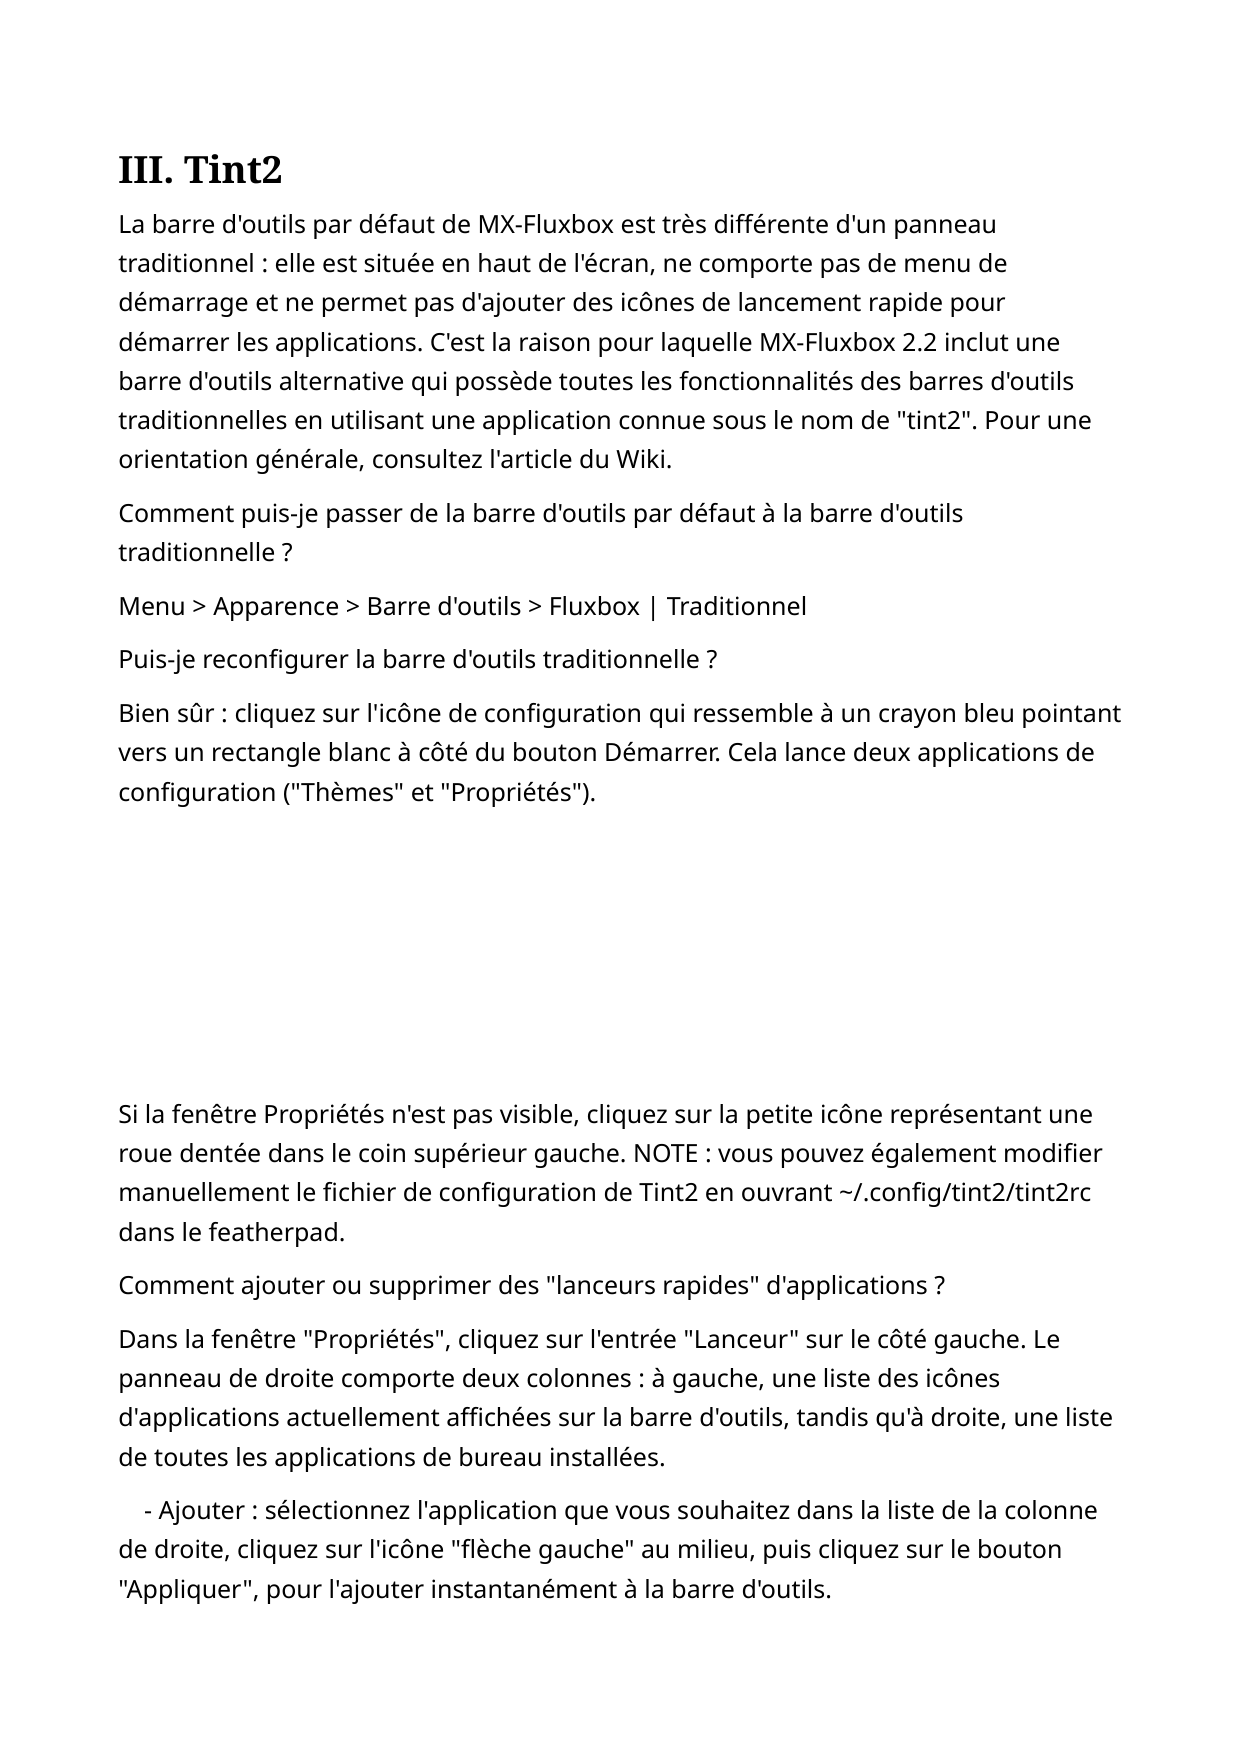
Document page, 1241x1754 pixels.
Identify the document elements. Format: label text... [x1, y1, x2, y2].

text Puis-je reconfigurer la barre d'outils traditionnelle ? [118, 642, 1122, 676]
text Menu > Apparence > Barre d'outils > Fluxbox | Traditionnel [118, 588, 1122, 622]
text Dans la fenêtre "Propriétés", cliquez sur l'entrée "Lanceur" sur le côté gauche. Le panneau de droite comporte deux colonnes : à gauche, une liste des icônes d'applications actuellement affichées sur la barre d'outils, tandis qu'à droite, une liste de toutes les applications de bureau installées. [118, 1322, 1122, 1473]
subtitle III. Tint2 [118, 143, 1122, 194]
text Bien sûr : cliquez sur l'icône de configuration qui ressemble à un crayon bleu pointant vers un rectangle blanc à côté du bouton Démarrer. Cela lance deux applications de configuration ("Thèmes" et "Propriétés"). [118, 696, 1122, 808]
text Si la fenêtre Propriétés n'est pas visible, cliquez sur la petite icône représentant une roue dentée dans le coin supérieur gauche. NOTE : vous pouvez également modifier manuellement le fichier de configuration de Tint2 en ouvrant ~/.config/tint2/tint2rc dans le featherpad. [118, 1097, 1122, 1248]
text Comment ajouter ou supprimer des "lanceurs rapides" d'applications ? [118, 1268, 1122, 1302]
text La barre d'outils par défaut de MX-Fluxbox est très différente d'un panneau traditionnel : elle est située en haut de l'écran, ne comporte pas de menu de démarrage et ne permet pas d'ajouter des icônes de lancement rapide pour démarrer les applications. C'est la raison pour laquelle MX-Fluxbox 2.2 inclut une barre d'outils alternative qui possède toutes les fonctionnalités des barres d'outils traditionnelles en utilisant une application connue sous le nom de "tint2". Pour une orientation générale, consultez l'article du Wiki. [118, 207, 1122, 476]
text Comment puis-je passer de la barre d'outils par défaut à la barre d'outils traditionnelle ? [118, 495, 1122, 569]
text - Ajouter : sélectionnez l'application que vous souhaitez dans la liste de la colonne de droite, cliquez sur l'icône "flèche gauche" au milieu, puis cliquez sur le bouton "Appliquer", pour l'ajouter instantanément à la barre d'outils. [118, 1493, 1122, 1605]
